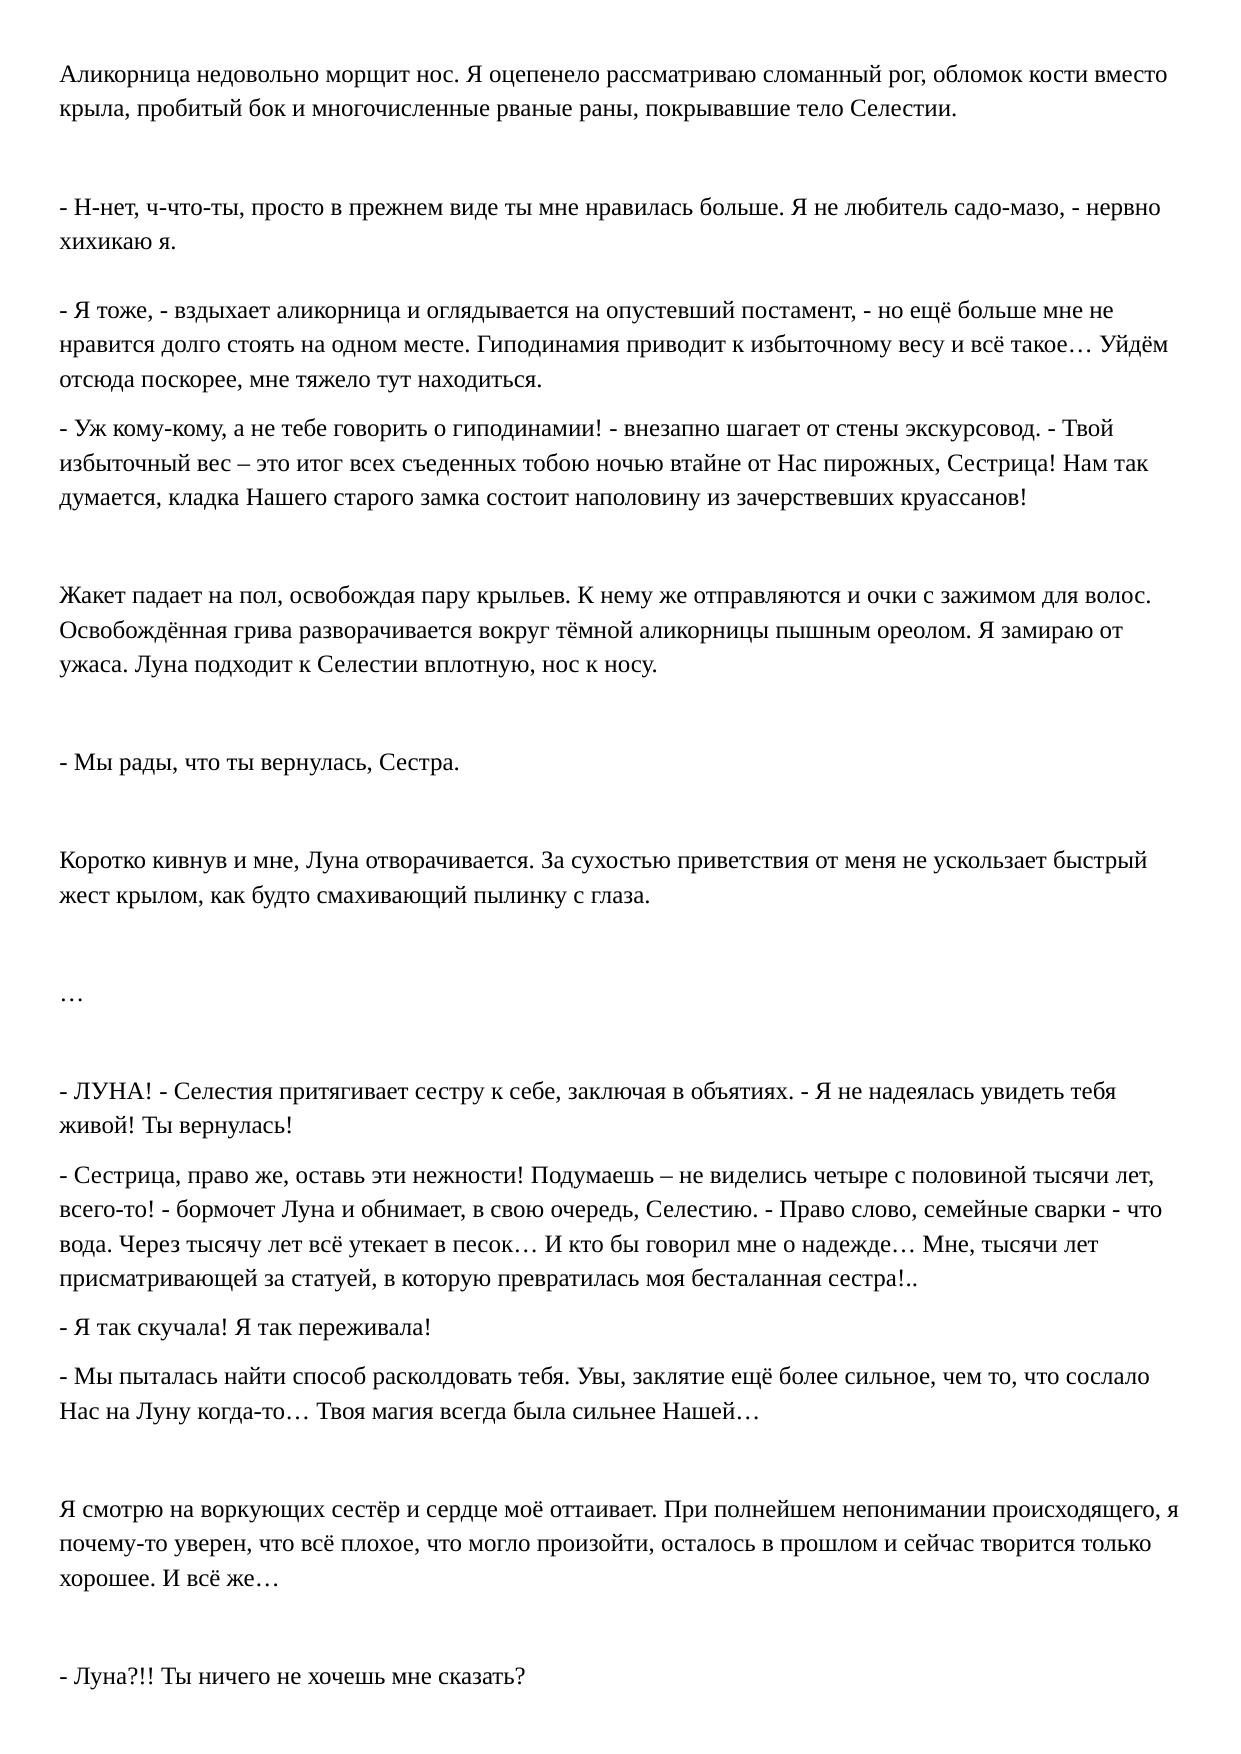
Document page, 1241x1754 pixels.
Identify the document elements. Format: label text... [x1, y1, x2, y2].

text - Я так скучала! Я так переживала! [59, 1312, 1181, 1341]
text - Мы рады, что ты вернулась, Сестра. [59, 747, 1181, 776]
text Аликорница недовольно морщит нос. Я оцепенело рассматриваю сломанный рог, обломок кости вместо крыла, пробитый бок и многочисленные рваные раны, покрывавшие тело Селестии. [59, 59, 1181, 122]
text Жакет падает на пол, освобождая пару крыльев. К нему же отправляются и очки с зажимом для волос. Освобождённая грива разворачивается вокруг тёмной аликорницы пышным ореолом. Я замираю от ужаса. Луна подходит к Селестии вплотную, нос к носу. [59, 580, 1181, 678]
text - Сестрица, право же, оставь эти нежности! Подумаешь – не виделись четыре с половиной тысячи лет, всего-то! - бормочет Луна и обнимает, в свою очередь, Селестию. - Право слово, семейные сварки - что вода. Через тысячу лет всё утекает в песок… И кто бы говорил мне о надежде… Мне, тысячи лет присматривающей за статуей, в которую превратилась моя бесталанная сестра!.. [59, 1160, 1181, 1292]
text Коротко кивнув и мне, Луна отворачивается. За сухостью приветствия от меня не ускользает быстрый жест крылом, как будто смахивающий пылинку с глаза. [59, 845, 1181, 909]
text - Уж кому-кому, а не тебе говорить о гиподинамии! - внезапно шагает от стены экскурсовод. - Твой избыточный вес – это итог всех съеденных тобою ночью втайне от Нас пирожных, Сестрица! Нам так думается, кладка Нашего старого замка состоит наполовину из зачерствевших круассанов! [59, 413, 1181, 511]
text … [59, 978, 1181, 1007]
text Я смотрю на воркующих сестёр и сердце моё оттаивает. При полнейшем непонимании происходящего, я почему-то уверен, что всё плохое, что могло произойти, осталось в прошлом и сейчас творится только хорошее. И всё же… [59, 1494, 1181, 1592]
text - Мы пыталась найти способ расколдовать тебя. Увы, заклятие ещё более сильное, чем то, что сослало Нас на Луну когда-то… Твоя магия всегда была сильнее Нашей… [59, 1361, 1181, 1424]
text - ЛУНА! - Селестия притягивает сестру к себе, заключая в объятиях. - Я не надеялась увидеть тебя живой! Ты вернулась! [59, 1076, 1181, 1139]
text - Н-нет, ч-что-ты, просто в прежнем виде ты мне нравилась больше. Я не любитель садо-мазо, - нервно хихикаю я. - Я тоже, - вздыхает аликорница и оглядывается на опустевший постамент, - но ещё больше мне не нравится долго стоять на одном месте. Гиподинамия приводит к избыточному весу и всё такое… Уйдём отсюда поскорее, мне тяжело тут находиться. [59, 192, 1181, 393]
text - Луна?!! Ты ничего не хочешь мне сказать? [59, 1661, 1181, 1690]
